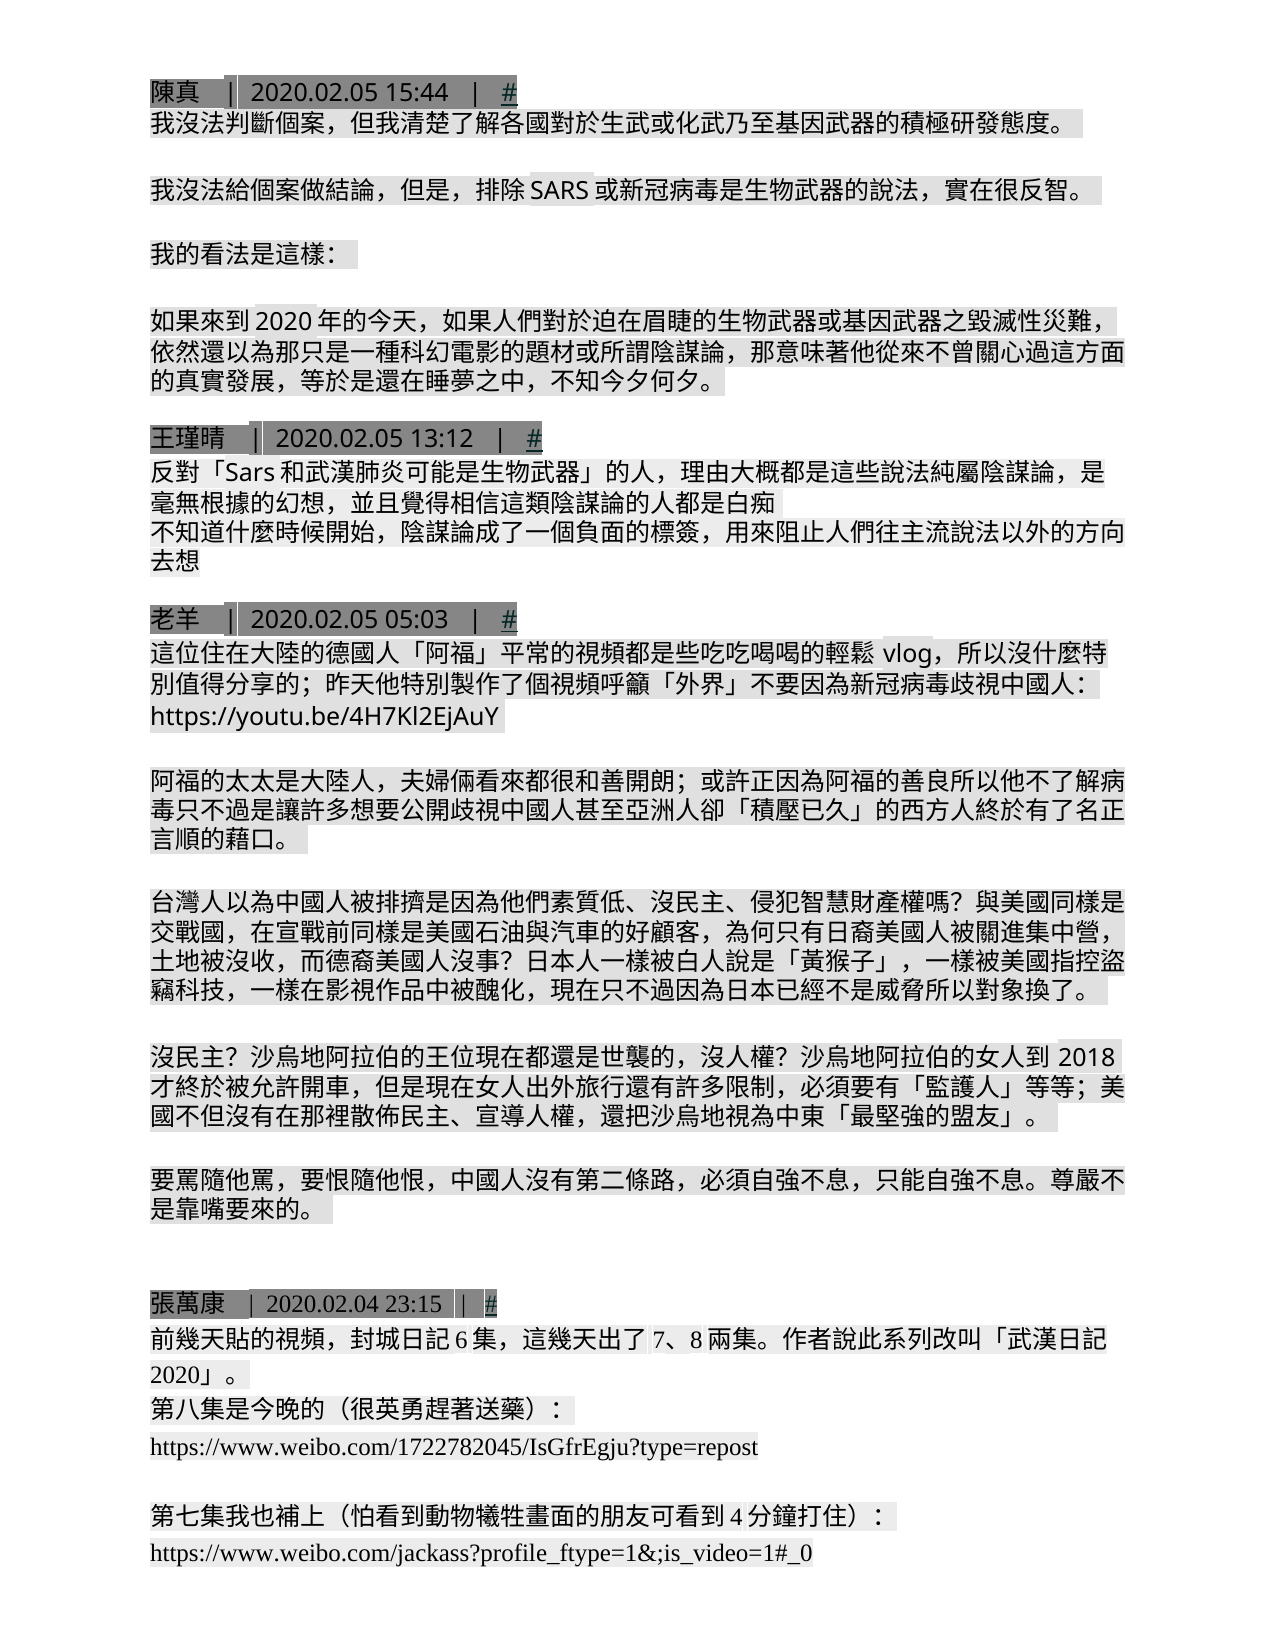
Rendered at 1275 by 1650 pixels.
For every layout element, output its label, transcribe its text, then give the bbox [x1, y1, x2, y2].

text 這位住在大陸的德國人「阿福」平常的視頻都是些吃吃喝喝的輕鬆 vlog，所以沒什麼特別值得分享的；昨天他特別製作了個視頻呼籲「外界」不要因為新冠病毒歧視中國人：https://youtu.be/4H7Kl2EjAuY 阿福的太太是大陸人，夫婦倆看來都很和善開朗；或許正因為阿福的善良所以他不了解病毒只不過是讓許多想要公開歧視中國人甚至亞洲人卻「積壓已久」的西方人終於有了名正言順的藉口。 台灣人以為中國人被排擠是因為他們素質低、沒民主、侵犯智慧財產權嗎？與美國同樣是交戰國，在宣戰前同樣是美國石油與汽車的好顧客，為何只有日裔美國人被關進集中營，土地被沒收，而德裔美國人沒事？日本人一樣被白人說是「黃猴子」，一樣被美國指控盜竊科技，一樣在影視作品中被醜化，現在只不過因為日本已經不是威脅所以對象換了。 沒民主？沙烏地阿拉伯的王位現在都還是世襲的，沒人權？沙烏地阿拉伯的女人到 2018 才終於被允許開車，但是現在女人出外旅行還有許多限制，必須要有「監護人」等等；美國不但沒有在那裡散佈民主、宣導人權，還把沙烏地視為中東「最堅強的盟友」。 要罵隨他罵，要恨隨他恨，中國人沒有第二條路，必須自強不息，只能自強不息。尊嚴不是靠嘴要來的。 [150, 636, 1125, 1258]
text 前幾天貼的視頻，封城日記6集，這幾天出了7、8兩集。作者說此系列改叫「武漢日記2020」。 第八集是今晚的（很英勇趕著送藥）： https://www.weibo.com/1722782045/IsGfrEgju?type=repost 第七集我也補上（怕看到動物犧牲畫面的朋友可看到4分鐘打住）： https://www.weibo.com/jackass?profile_ftype=1&;is_video=1#_0 [150, 1319, 1125, 1567]
text 反對「Sars和武漢肺炎可能是生物武器」的人，理由大概都是這些說法純屬陰謀論，是毫無根據的幻想，並且覺得相信這類陰謀論的人都是白痴 不知道什麼時候開始，陰謀論成了一個負面的標簽，用來阻止人們往主流說法以外的方向去想 [150, 455, 1125, 577]
text 陳真 | 2020.02.05 15:44 | # [150, 75, 1125, 109]
text 張萬康 | 2020.02.04 23:15 | # [150, 1283, 1125, 1319]
text 我沒法判斷個案，但我清楚了解各國對於生武或化武乃至基因武器的積極研發態度。 我沒法給個案做結論，但是，排除SARS或新冠病毒是生物武器的說法，實在很反智。 我的看法是這樣： 如果來到2020年的今天，如果人們對於迫在眉睫的生物武器或基因武器之毀滅性災難，依然還以為那只是一種科幻電影的題材或所謂陰謀論，那意味著他從來不曾關心過這方面的真實發展，等於是還在睡夢之中，不知今夕何夕。 [150, 109, 1125, 396]
text 老羊 | 2020.02.05 05:03 | # [150, 602, 1125, 636]
text 王瑾晴 | 2020.02.05 13:12 | # [150, 421, 1125, 455]
